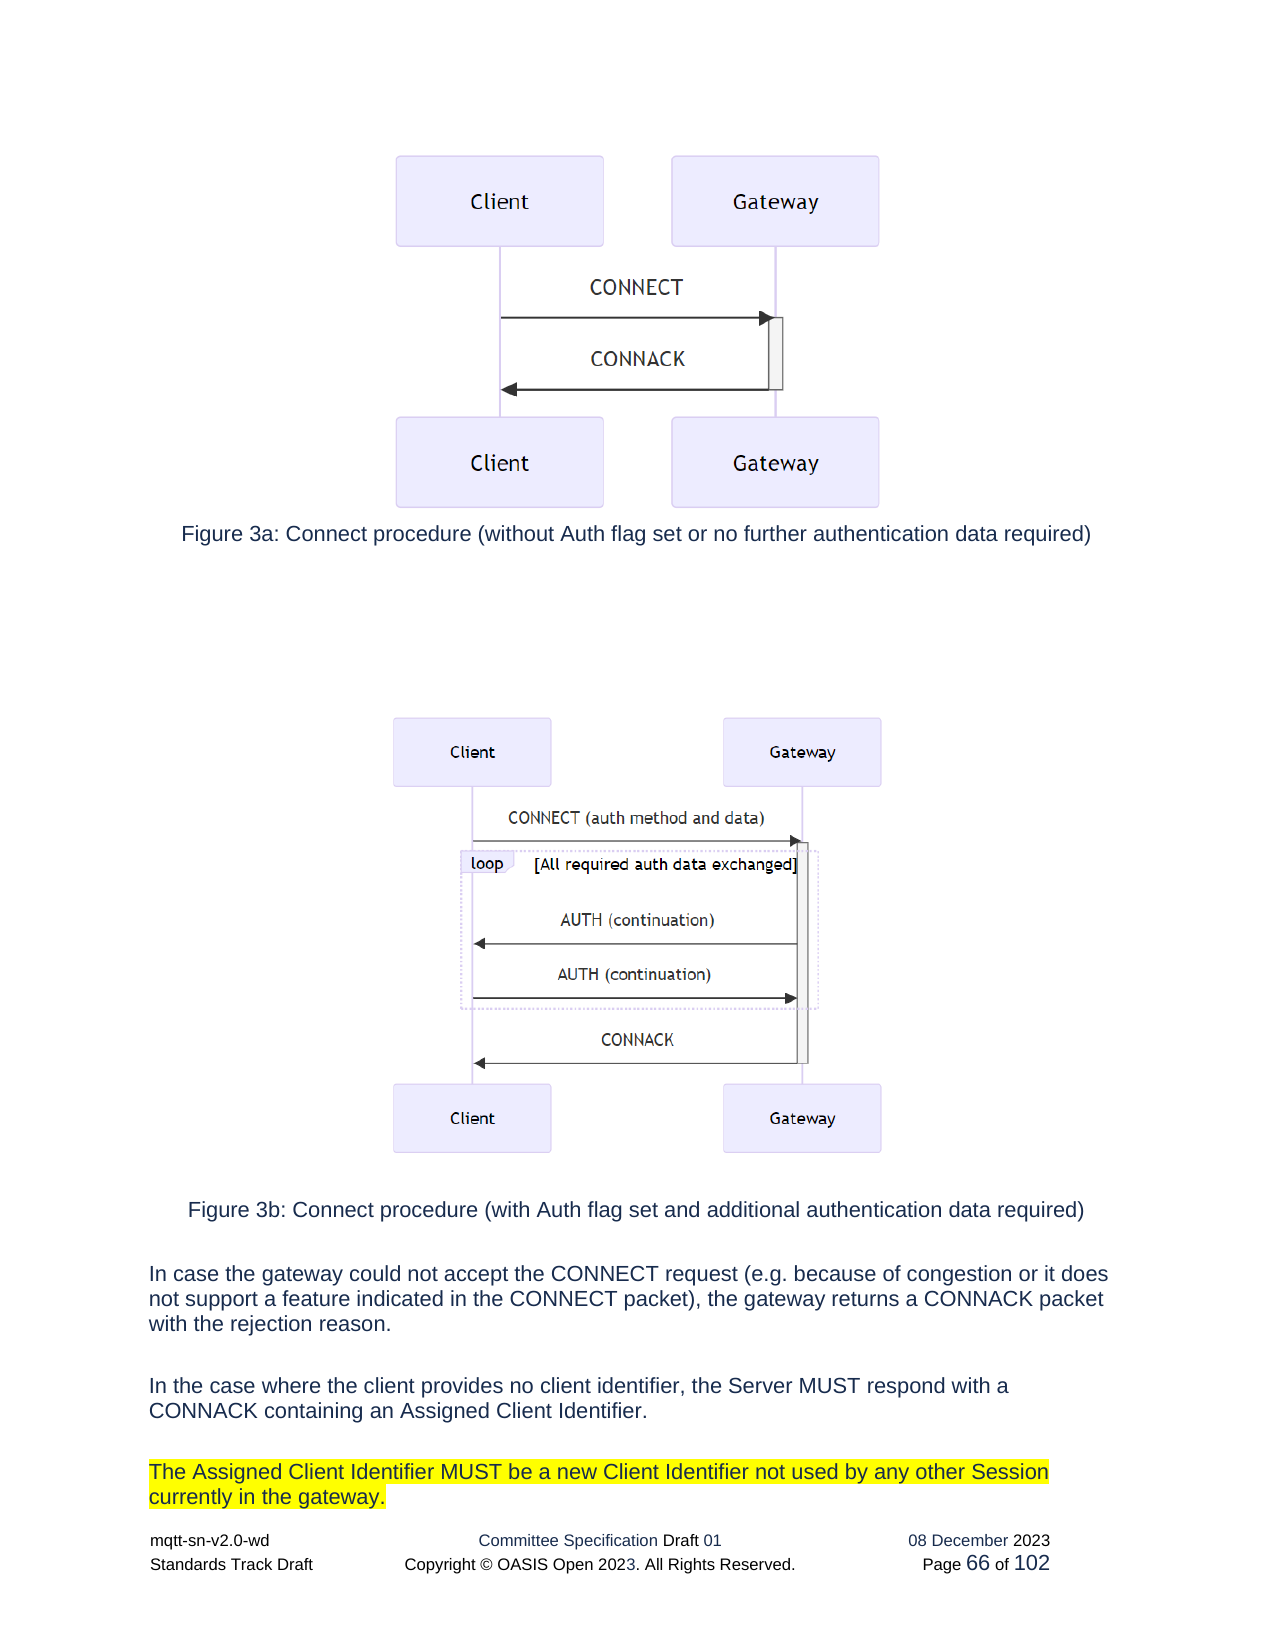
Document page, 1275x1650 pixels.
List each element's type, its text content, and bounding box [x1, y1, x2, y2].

picture [385, 713, 888, 1158]
text Figure 3b: Connect procedure (with Auth flag set and additional authentication data required) [148, 1197, 1124, 1222]
text In case the gateway could not accept the CONNECT request (e.g. because of congestion or it does not support a feature indicated in the CONNECT packet), the gateway returns a CONNACK packet with the rejection reason. [148, 1261, 1124, 1337]
text Figure 3a: Connect procedure (without Auth flag set or no further authentication data required) [148, 521, 1124, 547]
text The Assigned Client Identifier MUST be a new Client Identifier not used by any other Session currently in the gateway. [148, 1459, 1124, 1509]
picture [386, 150, 888, 513]
text In the case where the client provides no client identifier, the Server MUST respond with a CONNACK containing an Assigned Client Identifier. [148, 1373, 1124, 1423]
